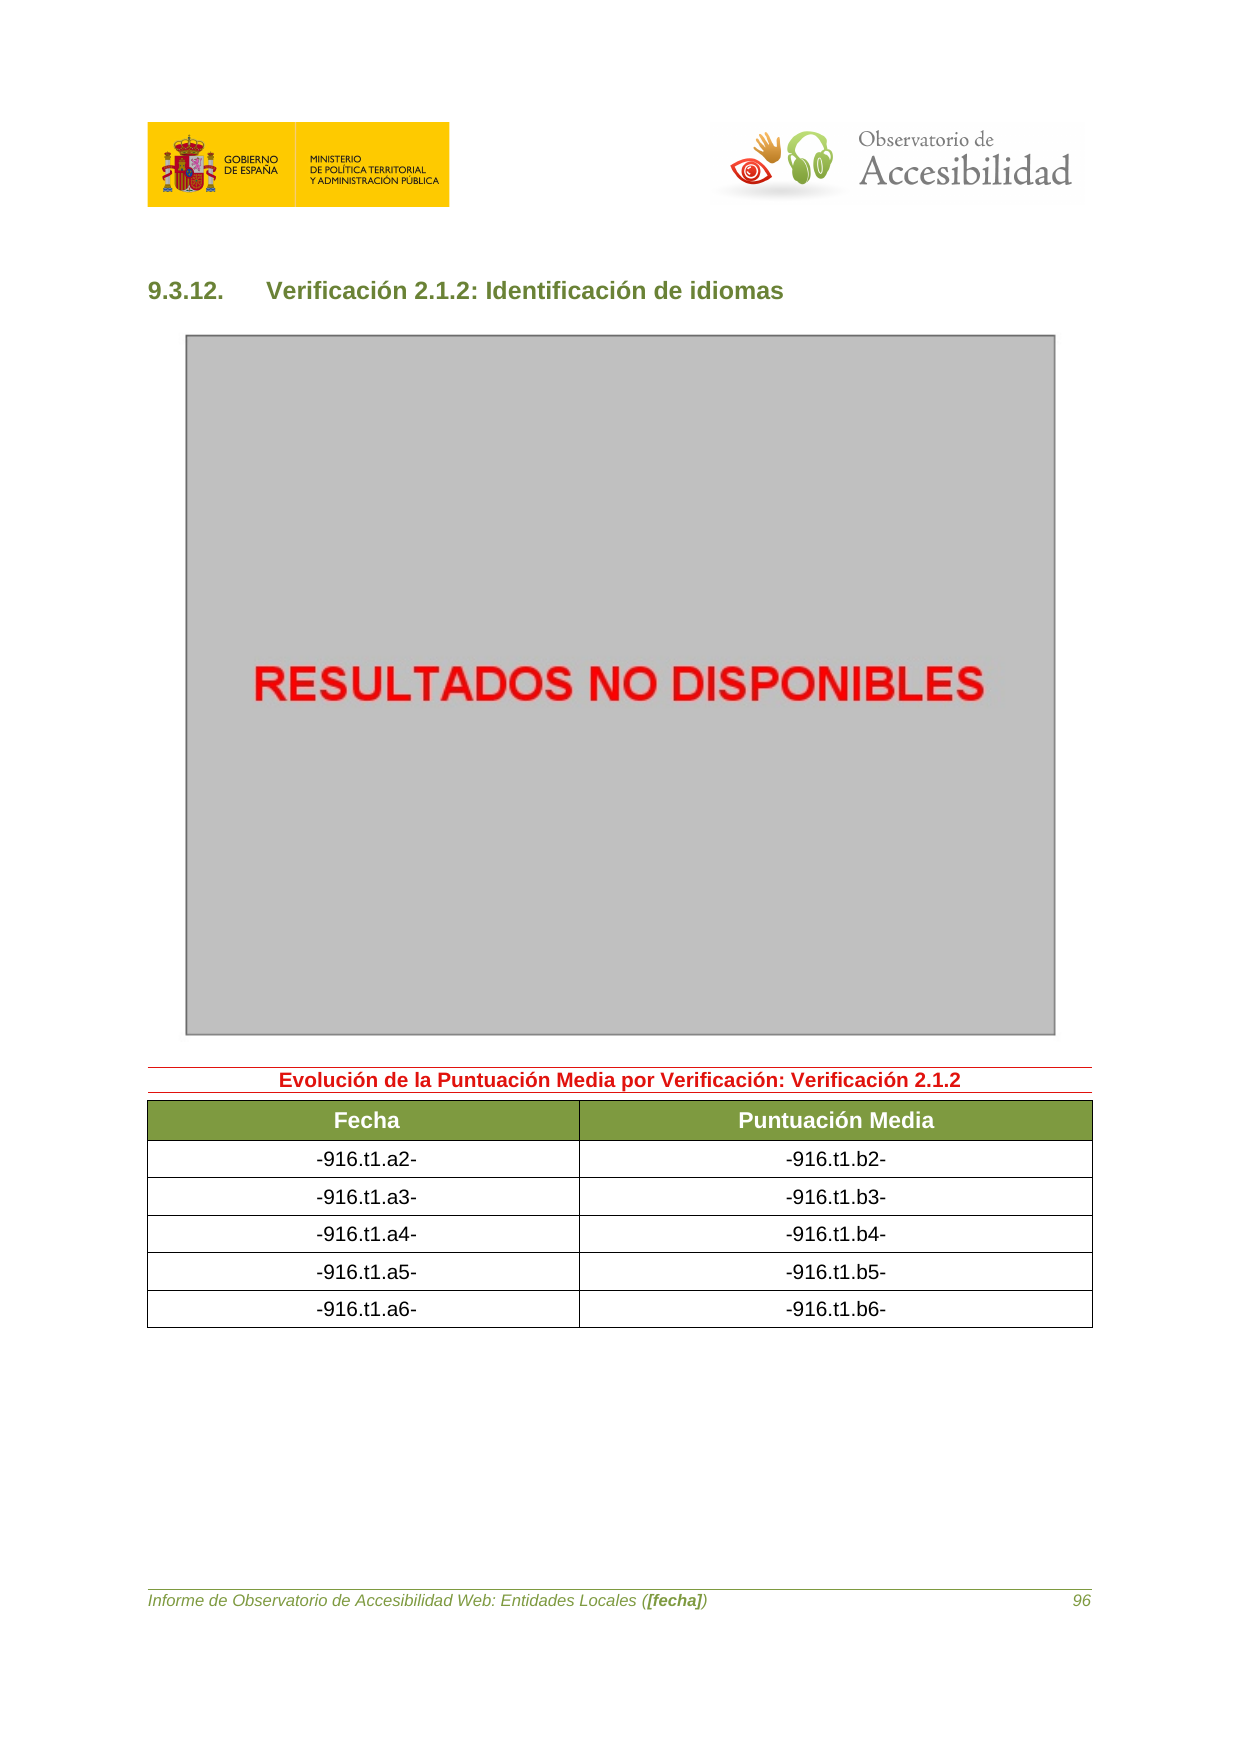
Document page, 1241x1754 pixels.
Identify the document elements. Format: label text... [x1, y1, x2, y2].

table_cell -916.t1.b2- [580, 1141, 1092, 1177]
table_cell -916.t1.b4- [580, 1216, 1092, 1252]
table_cell -916.t1.b6- [580, 1291, 1092, 1327]
table_cell -916.t1.b5- [580, 1253, 1092, 1290]
table_header Fecha [148, 1101, 579, 1140]
text Evolución de la Puntuación Media por Verificación: Verificación 2.1.2 [148, 1068, 1092, 1092]
list Verificación 2.1.2: Identificación de idiomas [148, 276, 1092, 304]
table_header Puntuación Media [580, 1101, 1092, 1140]
table_cell -916.t1.b3- [580, 1178, 1092, 1215]
table_cell -916.t1.a4- [148, 1216, 579, 1252]
table_cell -916.t1.a3- [148, 1178, 579, 1215]
table_cell -916.t1.a2- [148, 1141, 579, 1177]
table_cell -916.t1.a5- [148, 1253, 579, 1290]
table_cell -916.t1.a6- [148, 1291, 579, 1327]
